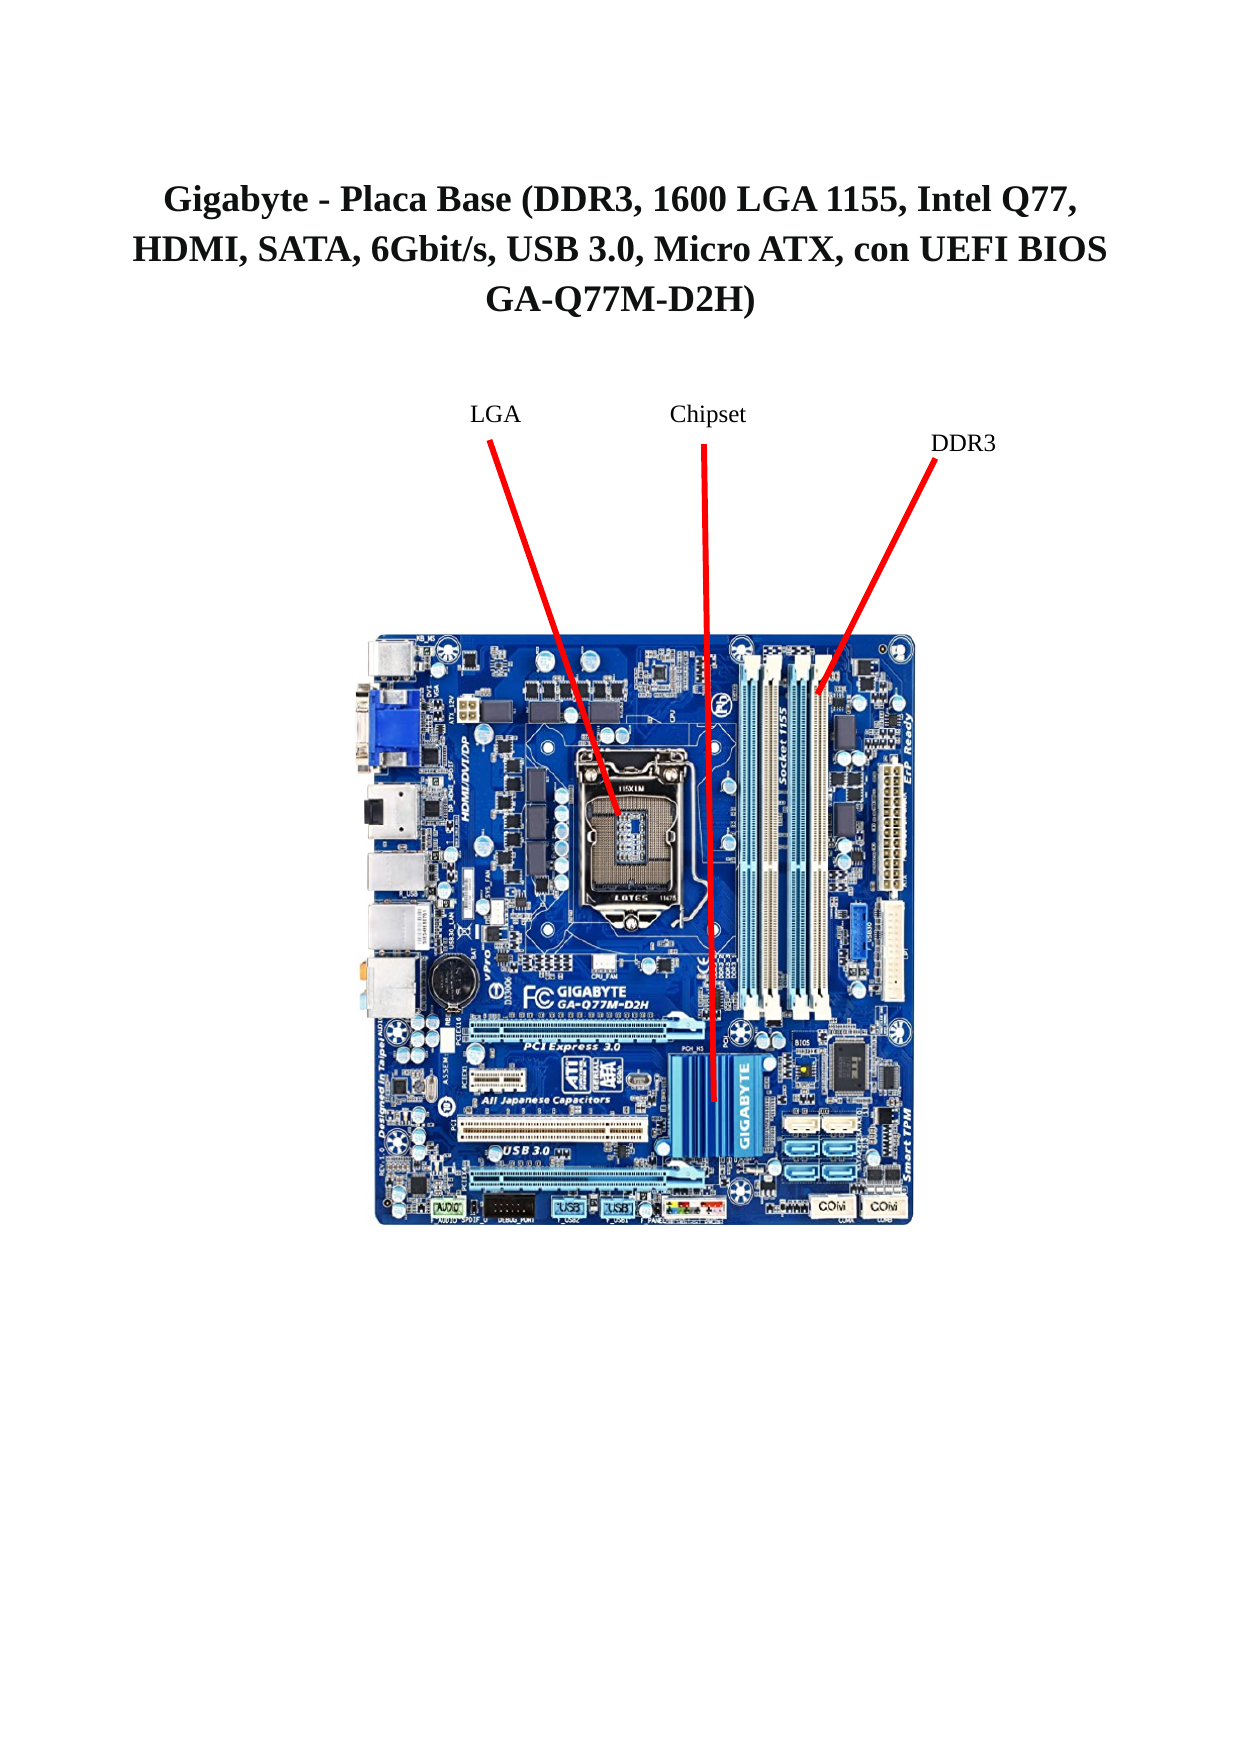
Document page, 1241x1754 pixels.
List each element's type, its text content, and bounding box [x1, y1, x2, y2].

subtitle Gigabyte - Placa Base (DDR3, 1600 LGA 1155, Intel Q77, HDMI, SATA, 6Gbit/s, USB 3.0, Micro ATX, con UEFI BIOS GA-Q77M-D2H) [118, 169, 1122, 319]
text DDR3 [118, 428, 1122, 456]
text LGA Chipset [118, 399, 1122, 428]
picture [355, 625, 921, 1234]
